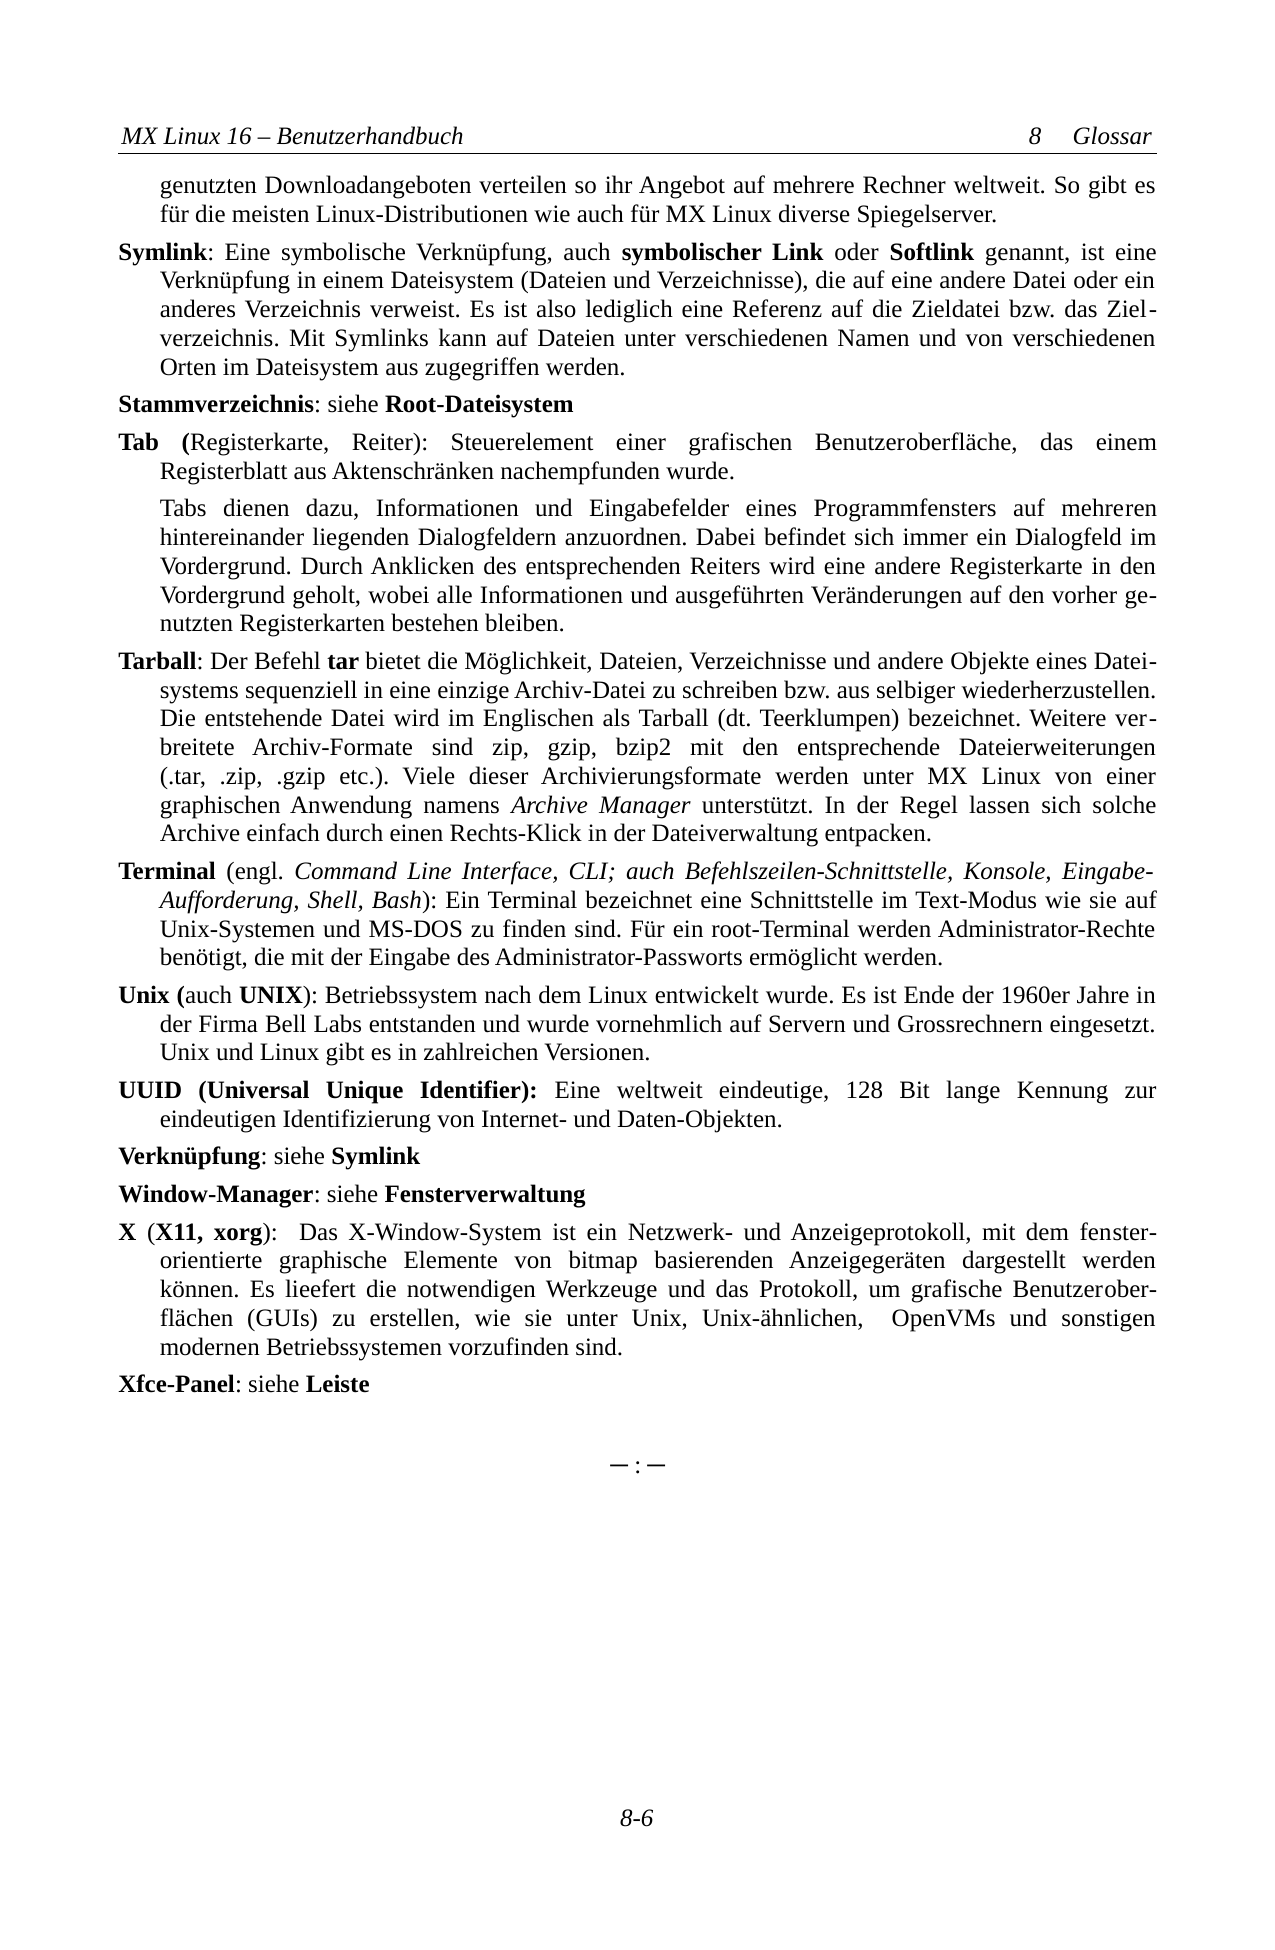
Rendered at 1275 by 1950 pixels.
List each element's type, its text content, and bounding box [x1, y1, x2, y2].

text Window-Manager: siehe Fensterverwaltung [118, 1179, 1157, 1208]
text genutzten Downloadangeboten verteilen so ihr Angebot auf mehrere Rechner weltweit. So gibt es für die meisten Linux-Distributionen wie auch für MX Linux diverse Spiegelserver. [118, 171, 1157, 228]
text Stammverzeichnis: siehe Root-Dateisystem [118, 389, 1157, 418]
text Tarball: Der Befehl tar bietet die Möglichkeit, Dateien, Verzeichnisse und andere Objekte eines Datei­systems sequenziell in eine einzige Archiv-Datei zu schreiben bzw. aus selbiger wiederherzustellen. Die entstehende Datei wird im Englischen als Tarball (dt. Teerklumpen) bezeichnet. Weitere ver­brei­tete Archiv-Formate sind zip, gzip, bzip2 mit den entsprechende Dateierweiterungen (.tar, .zip, .gzip etc.). Viele dieser Archivierungsformate werden unter MX Linux von einer graphischen An­wendung namens Archive Manager unterstützt. In der Regel lassen sich solche Archive einfach durch einen Rechts-Klick in der Dateiverwaltung entpacken. [118, 646, 1157, 847]
text Verknüpfung: siehe Symlink [118, 1141, 1157, 1170]
text X (X11, xorg): Das X-Window-System ist ein Netzwerk- und Anzeigeprotokoll, mit dem fen­ster­orientierte graphische Elemente von bitmap basierenden Anzeigegeräten dargestellt werden können. Es lieefert die notwendigen Werkzeuge und das Protokoll, um grafische Benutzer­ober­flächen (GUIs) zu erstellen, wie sie unter Unix, Unix-ähnlichen, OpenVMs und sonstigen modernen Be­triebs­systemen vorzufinden sind. [118, 1217, 1157, 1360]
text Terminal (engl. Command Line Interface, CLI; auch Befehlszeilen-Schnittstelle, Konsole, Eingabe-Aufforderung, Shell, Bash): Ein Terminal bezeich­net eine Schnittstelle im Text-Modus wie sie auf Unix-Systemen und MS-DOS zu finden sind. Für ein root-Terminal werden Administrator-Rechte benötigt, die mit der Eingabe des Administrator-Passworts ermöglicht werden. [118, 856, 1157, 971]
text ─ : ─ [118, 1450, 1157, 1479]
text Tab (Registerkarte, Reiter): Steuerelement einer grafischen Benutzer­ober­fläche, das einem Registerblatt aus Aktenschränken nachempfunden wurde. [118, 427, 1157, 484]
text Tabs dienen dazu, Informationen und Eingabefelder eines Programmfensters auf mehre­ren hintereinander liegenden Dialogfeldern anzuordnen. Dabei befindet sich immer ein Dialogfeld im Vor­der­grund. Durch Anklicken des entsprechenden Reiters wird eine andere Registerkarte in den Vordergrund geholt, wobei alle Informationen und ausgeführten Veränderungen auf den vorher ge­nutz­ten Registerkarten bestehen bleiben. [159, 493, 1157, 637]
text Symlink: Eine symbolische Verknüpfung, auch symbolischer Link oder Softlink genannt, ist eine Verknüpfung in einem Dateisystem (Dateien und Verzeichnisse), die auf eine andere Datei oder ein anderes Verzeichnis verweist. Es ist also lediglich eine Referenz auf die Zieldatei bzw. das Ziel­verzeichnis. Mit Symlinks kann auf Dateien unter verschiedenen Namen und von verschiedenen Orten im Dateisystem aus zugegriffen werden. [118, 237, 1157, 381]
text UUID (Universal Unique Identifier): Eine weltweit eindeutige, 128 Bit lange Kennung zur eindeutigen Identifizierung von Internet- und Daten-Objekten. [118, 1075, 1157, 1133]
text Unix (auch UNIX): Betriebssystem nach dem Linux entwickelt wurde. Es ist Ende der 1960er Jahre in der Firma Bell Labs entstanden und wurde vornehmlich auf Servern und Grossrechnern eingesetzt. Unix und Linux gibt es in zahlreichen Versionen. [118, 980, 1157, 1066]
text Xfce-Panel: siehe Leiste [118, 1369, 1157, 1398]
